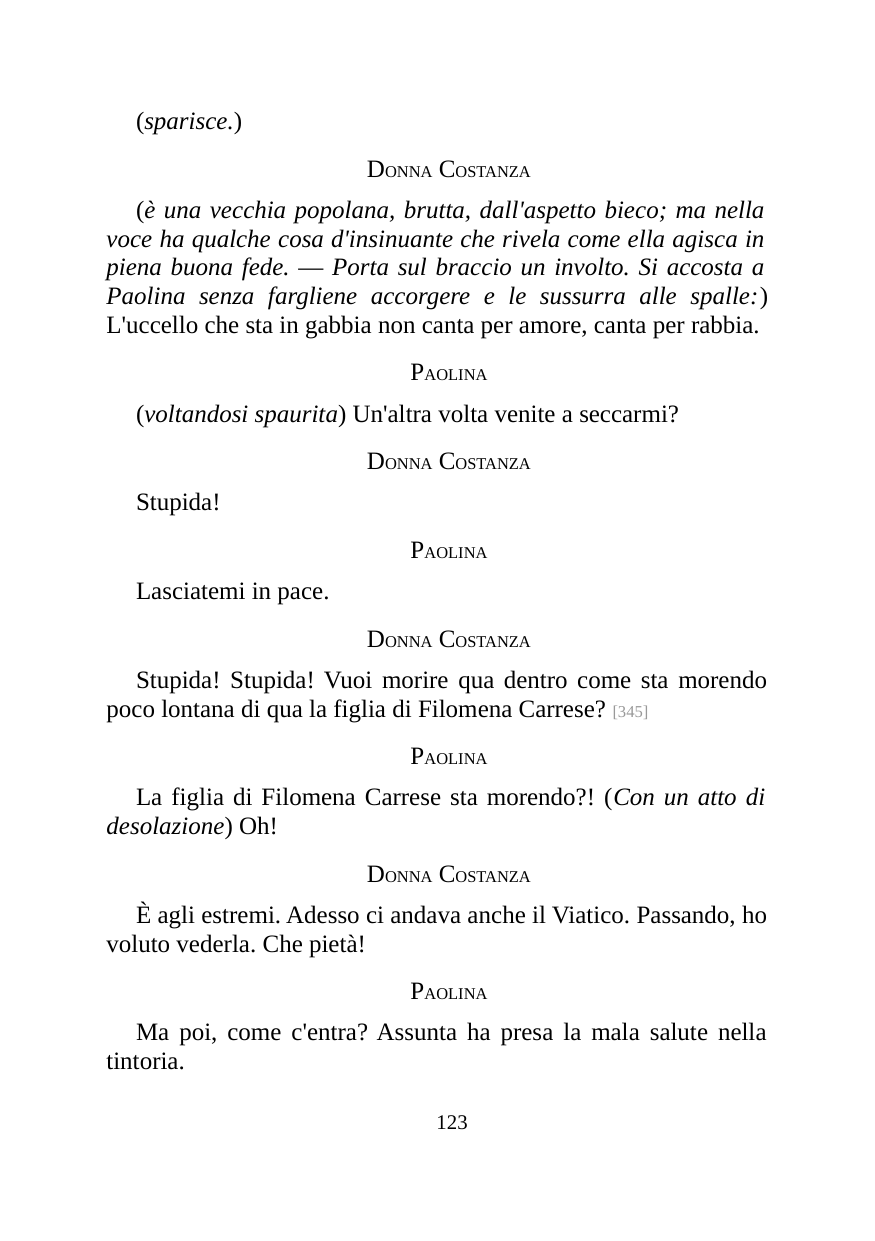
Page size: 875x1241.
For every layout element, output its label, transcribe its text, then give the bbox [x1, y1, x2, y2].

text (è una vecchia popolana, brutta, dall'aspetto bieco; ma nella voce ha qualche cosa d'insinuante che rivela come ella agisca in piena buona fede. ― Porta sul braccio un involto. Si accosta a Paolina senza fargliene accorgere e le sussurra alle spalle:) L'uccello che sta in gabbia non canta per amore, canta per rabbia. [106, 195, 768, 339]
text La figlia di Filomena Carrese sta morendo?! (Con un atto di desolazione) Oh! [106, 782, 768, 840]
text (voltandosi spaurita) Un'altra volta venite a seccarmi? [106, 399, 768, 427]
text Donna Costanza [106, 859, 768, 887]
text Donna Costanza [106, 446, 768, 475]
text Donna Costanza [106, 624, 768, 652]
text Stupida! Stupida! Vuoi morire qua dentro come sta morendo poco lontana di qua la figlia di Filomena Carrese? [345] [106, 665, 768, 722]
text Donna Costanza [106, 154, 768, 182]
text Paolina [106, 741, 768, 770]
text (sparisce.) [106, 106, 768, 135]
text Ma poi, come c'entra? Assunta ha presa la mala salute nella tintoria. [106, 1017, 768, 1075]
text Paolina [106, 535, 768, 564]
text Lasciatemi in pace. [106, 576, 768, 605]
text Stupida! [106, 487, 768, 516]
text Paolina [106, 976, 768, 1005]
text È agli estremi. Adesso ci andava anche il Viatico. Passando, ho voluto vederla. Che pietà! [106, 900, 768, 957]
text Paolina [106, 357, 768, 386]
